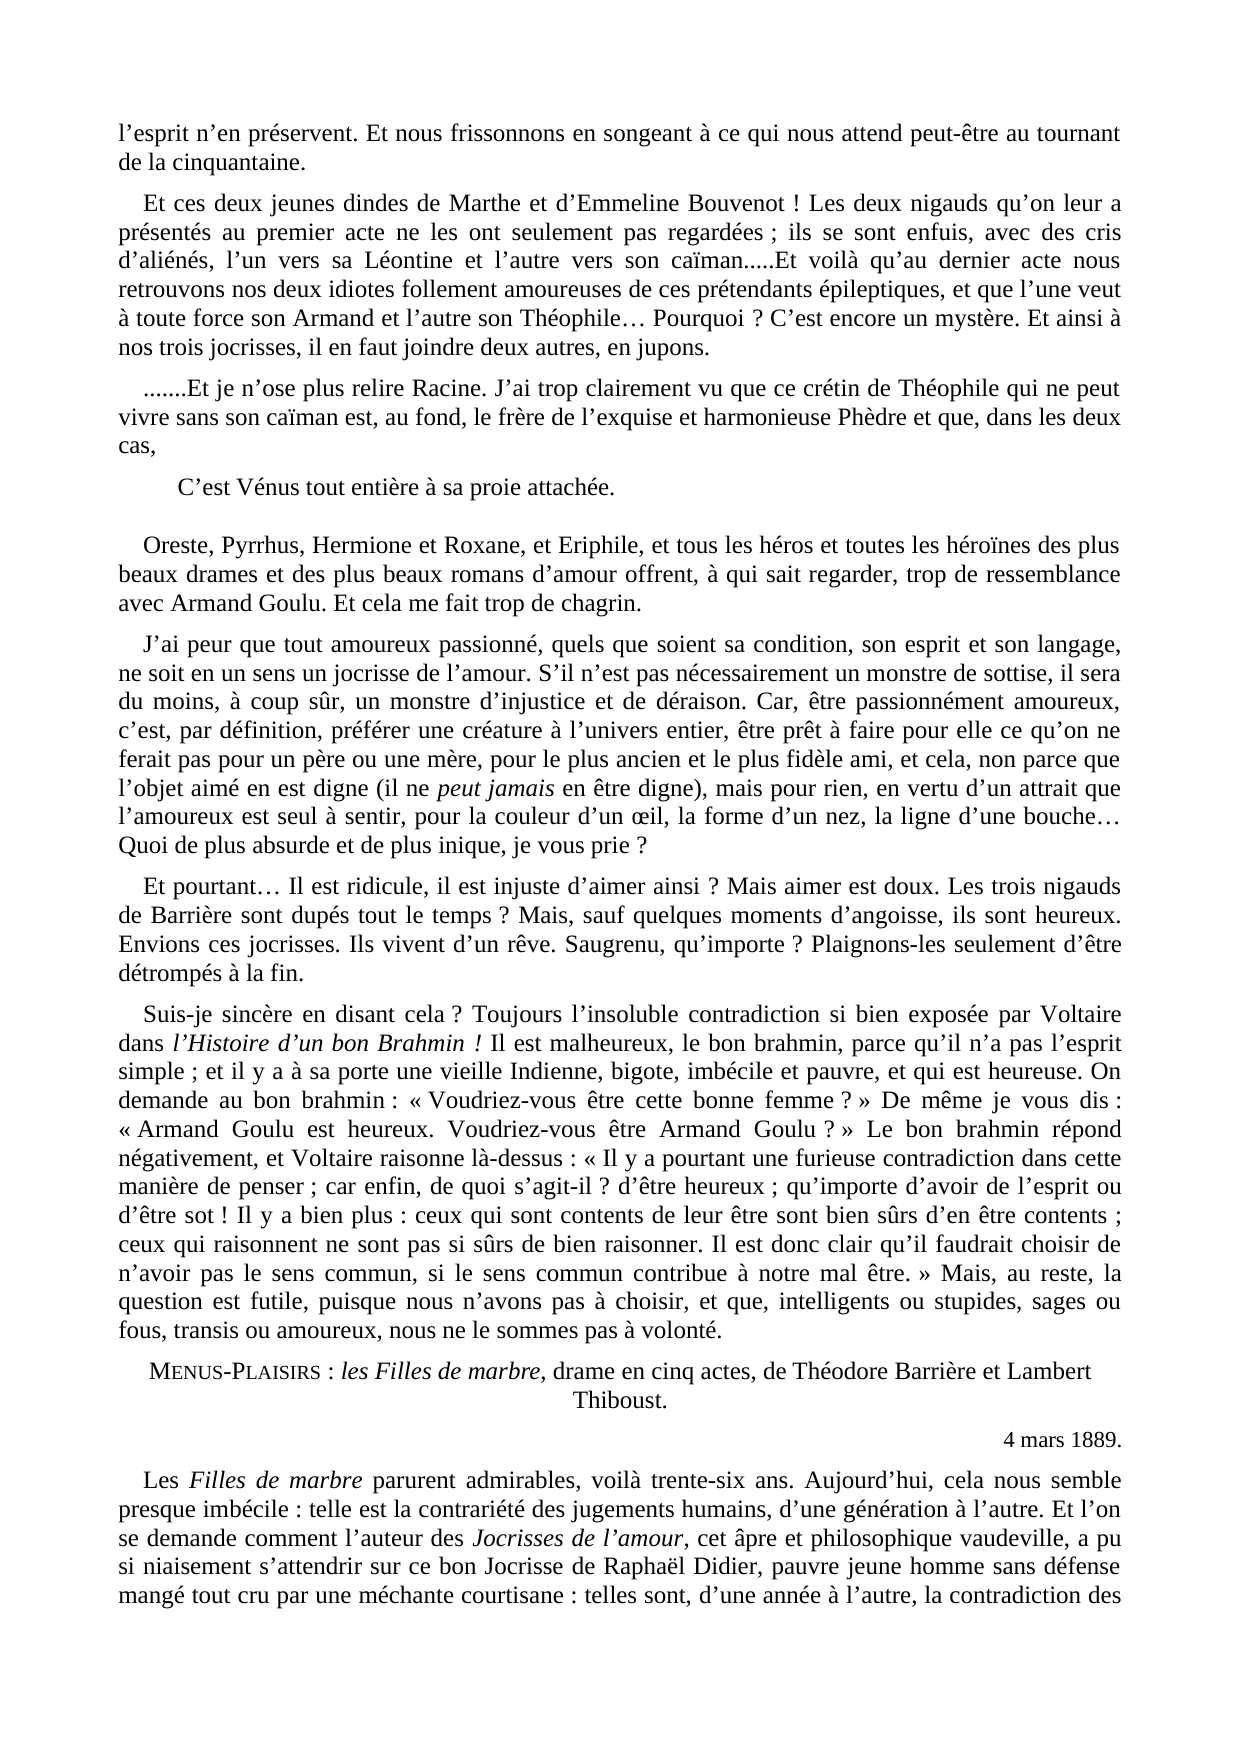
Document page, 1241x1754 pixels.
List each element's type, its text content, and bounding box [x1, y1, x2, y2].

text Et pourtant… Il est ridicule, il est injuste d’aimer ainsi ? Mais aimer est doux. Les trois nigauds de Barrière sont dupés tout le temps ? Mais, sauf quelques moments d’angoisse, ils sont heureux. Envions ces jocrisses. Ils vivent d’un rêve. Saugrenu, qu’importe ? Plaignons-les seulement d’être détrompés à la fin. [118, 871, 1122, 986]
text Et ces deux jeunes dindes de Marthe et d’Emmeline Bouvenot ! Les deux nigauds qu’on leur a présentés au premier acte ne les ont seulement pas regardées ; ils se sont enfuis, avec des cris d’aliénés, l’un vers sa Léontine et l’autre vers son caïman.....Et voilà qu’au dernier acte nous retrouvons nos deux idiotes follement amoureuses de ces prétendants épileptiques, et que l’une veut à toute force son Armand et l’autre son Théophile… Pourquoi ? C’est encore un mystère. Et ainsi à nos trois jocrisses, il en faut joindre deux autres, en jupons. [118, 188, 1122, 361]
text 4 mars 1889. [118, 1426, 1122, 1453]
text Suis-je sincère en disant cela ? Toujours l’insoluble contradiction si bien exposée par Voltaire dans l’Histoire d’un bon Brahmin ! Il est malheureux, le bon brahmin, parce qu’il n’a pas l’esprit simple ; et il y a à sa porte une vieille Indienne, bigote, imbécile et pauvre, et qui est heureuse. On demande au bon brahmin : « Voudriez-vous être cette bonne femme ? » De même je vous dis : « Armand Goulu est heureux. Voudriez-vous être Armand Goulu ? » Le bon brahmin répond négativement, et Voltaire raisonne là-dessus : « Il y a pourtant une furieuse contradiction dans cette manière de penser ; car enfin, de quoi s’agit-il ? d’être heureux ; qu’importe d’avoir de l’esprit ou d’être sot ! Il y a bien plus : ceux qui sont contents de leur être sont bien sûrs d’en être contents ; ceux qui raisonnent ne sont pas si sûrs de bien raisonner. Il est donc clair qu’il faudrait choisir de n’avoir pas le sens commun, si le sens commun contribue à notre mal être. » Mais, au reste, la question est futile, puisque nous n’avons pas à choisir, et que, intelligents ou stupides, sages ou fous, transis ou amoureux, nous ne le sommes pas à volonté. [118, 999, 1122, 1344]
text Oreste, Pyrrhus, Hermione et Roxane, et Eriphile, et tous les héros et toutes les héroïnes des plus beaux drames et des plus beaux romans d’amour offrent, à qui sait regarder, trop de ressemblance avec Armand Goulu. Et cela me fait trop de chagrin. [118, 530, 1122, 616]
text .......Et je n’ose plus relire Racine. J’ai trop clairement vu que ce crétin de Théophile qui ne peut vivre sans son caïman est, au fond, le frère de l’exquise et harmonieuse Phèdre et que, dans les deux cas, [118, 373, 1122, 459]
text C’est Vénus tout entière à sa proie attachée. [177, 472, 1063, 501]
text Les Filles de marbre parurent admirables, voilà trente-six ans. Aujourd’hui, cela nous semble presque imbécile : telle est la contrariété des jugements humains, d’une génération à l’autre. Et l’on se demande comment l’auteur des Jocrisses de l’amour, cet âpre et philosophique vaudeville, a pu si niaisement s’attendrir sur ce bon Jocrisse de Raphaël Didier, pauvre jeune homme sans défense mangé tout cru par une méchante courtisane : telles sont, d’une année à l’autre, la contradiction des [118, 1465, 1122, 1609]
text J’ai peur que tout amoureux passionné, quels que soient sa condition, son esprit et son langage, ne soit en un sens un jocrisse de l’amour. S’il n’est pas nécessairement un monstre de sottise, il sera du moins, à coup sûr, un monstre d’injustice et de déraison. Car, être passionnément amoureux, c’est, par définition, préférer une créature à l’univers entier, être prêt à faire pour elle ce qu’on ne ferait pas pour un père ou une mère, pour le plus ancien et le plus fidèle ami, et cela, non parce que l’objet aimé en est digne (il ne peut jamais en être digne), mais pour rien, en vertu d’un attrait que l’amoureux est seul à sentir, pour la couleur d’un œil, la forme d’un nez, la ligne d’une bouche… Quoi de plus absurde et de plus inique, je vous prie ? [118, 629, 1122, 859]
subtitle Menus-Plaisirs : les Filles de marbre, drame en cinq actes, de Théodore Barrière et Lambert Thiboust. [118, 1356, 1122, 1414]
text l’esprit n’en préservent. Et nous frissonnons en songeant à ce qui nous attend peut-être au tournant de la cinquantaine. [118, 118, 1122, 176]
